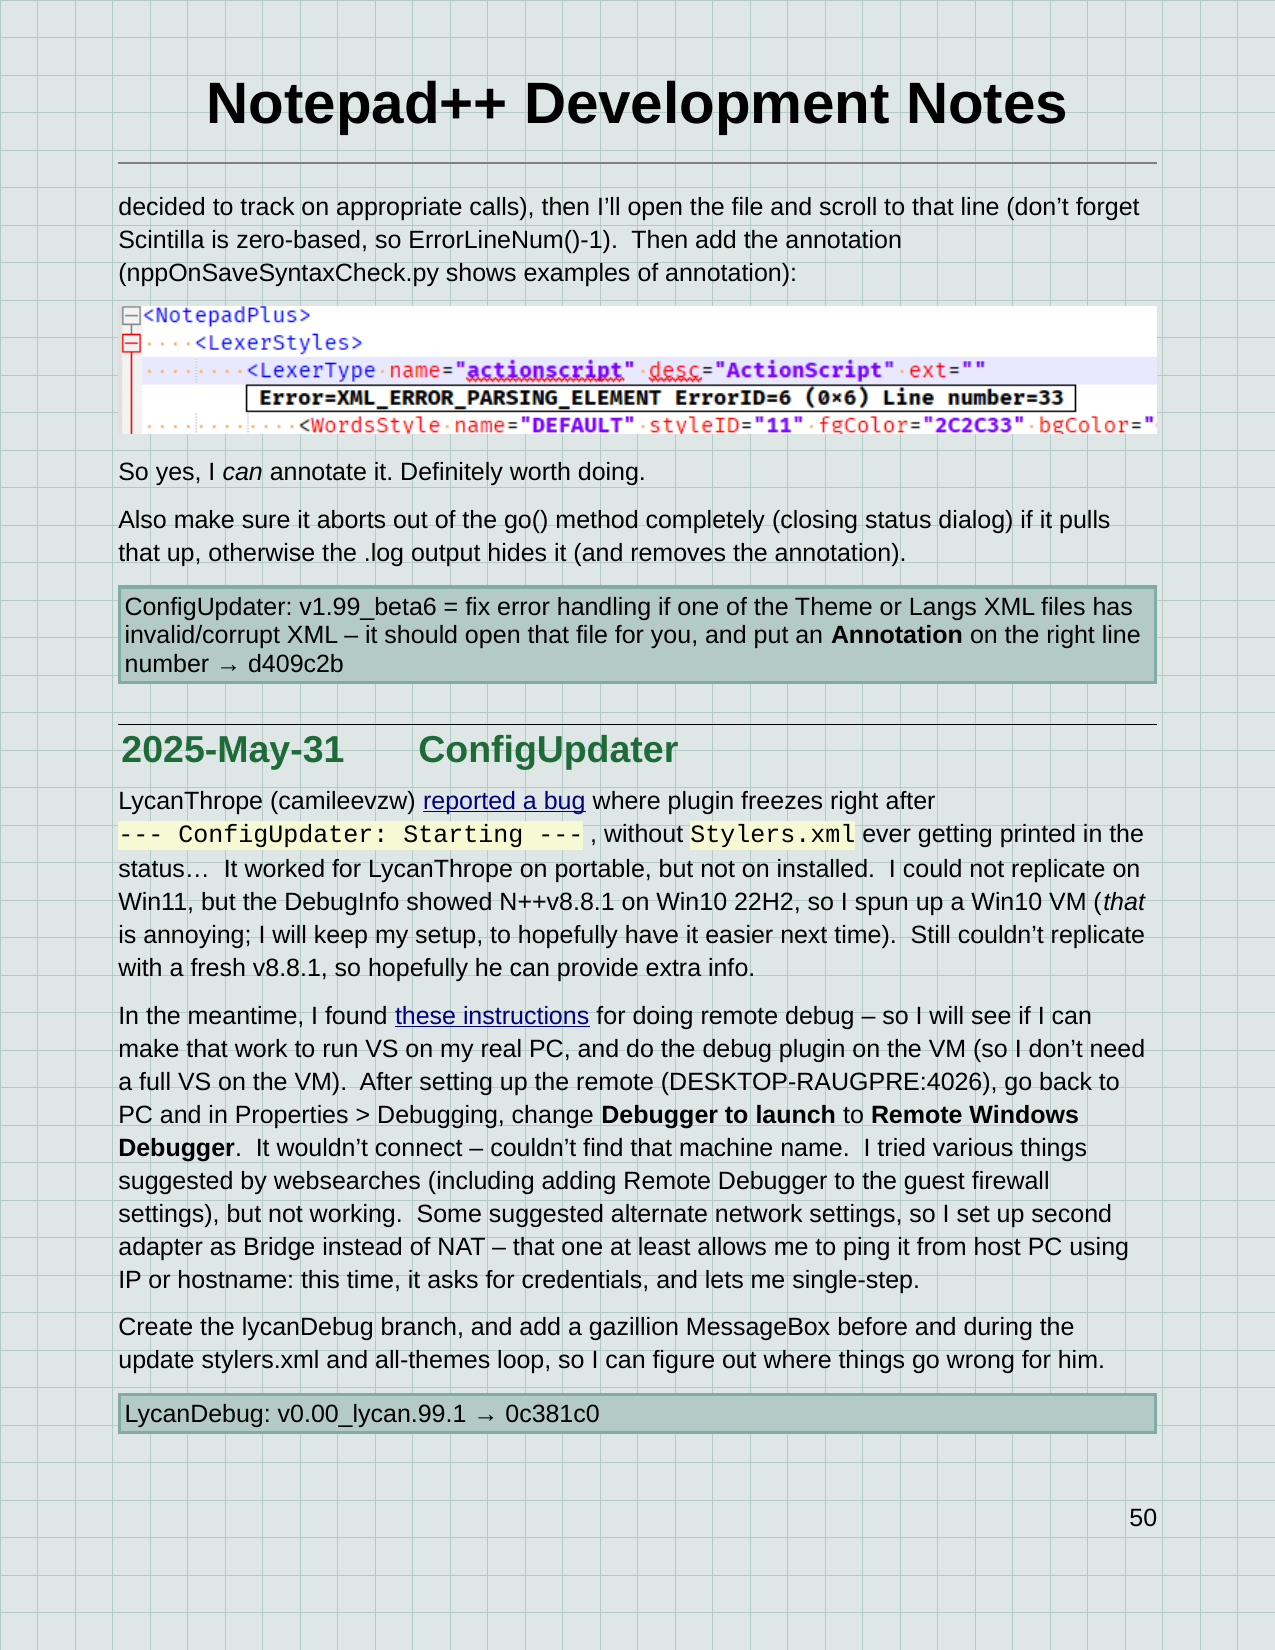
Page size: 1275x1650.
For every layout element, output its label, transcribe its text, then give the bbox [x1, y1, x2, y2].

text LycanThrope (camileevzw) reported a bug where plugin freezes right after --- ConfigUpdater: Starting --- , without Stylers.xml ever getting printed in the status… It worked for LycanThrope on portable, but not on installed. I could not replicate on Win11, but the DebugInfo showed N++v8.8.1 on Win10 22H2, so I spun up a Win10 VM (that is annoying; I will keep my setup, to hopefully have it easier next time). Still couldn’t replicate with a fresh v8.8.1, so hopefully he can provide extra info. [118, 786, 1157, 982]
text So yes, I can annotate it. Definitely worth doing. [118, 434, 1157, 486]
text Also make sure it aborts out of the go() method completely (closing status dialog) if it pulls that up, otherwise the .log output hides it (and removes the annotation). [118, 505, 1157, 567]
text Create the lycanDebug branch, and add a gazillion MessageBox before and during the update stylers.xml and all-themes loop, so I can figure out where things go wrong for him. [118, 1312, 1157, 1374]
picture [118, 306, 1157, 434]
text ConfigUpdater: v1.99_beta6 = fix error handling if one of the Theme or Langs XML files has invalid/corrupt XML – it should open that file for you, and put an Annotation on the right line number → d409c2b [121, 589, 1154, 681]
subtitle 2025-May-31 ConfigUpdater [118, 725, 1157, 773]
text decided to track on appropriate calls), then I’ll open the file and scroll to that line (don’t forget Scintilla is zero-based, so ErrorLineNum()-1). Then add the annotation (nppOnSaveSyntaxCheck.py shows examples of annotation): [118, 192, 1157, 287]
text LycanDebug: v0.00_lycan.99.1 → 0c381c0 [121, 1396, 1154, 1431]
text In the meantime, I found these instructions for doing remote debug – so I will see if I can make that work to run VS on my real PC, and do the debug plugin on the VM (so I don’t need a full VS on the VM). After setting up the remote (DESKTOP-RAUGPRE:4026), go back to PC and in Properties > Debugging, change Debugger to launch to Remote Windows Debugger. It wouldn’t connect – couldn’t find that machine name. I tried various things suggested by websearches (including adding Remote Debugger to the guest firewall settings), but not working. Some suggested alternate network settings, so I set up second adapter as Bridge instead of NAT – that one at least allows me to ping it from host PC using IP or hostname: this time, it asks for credentials, and lets me single-step. [118, 1001, 1157, 1293]
